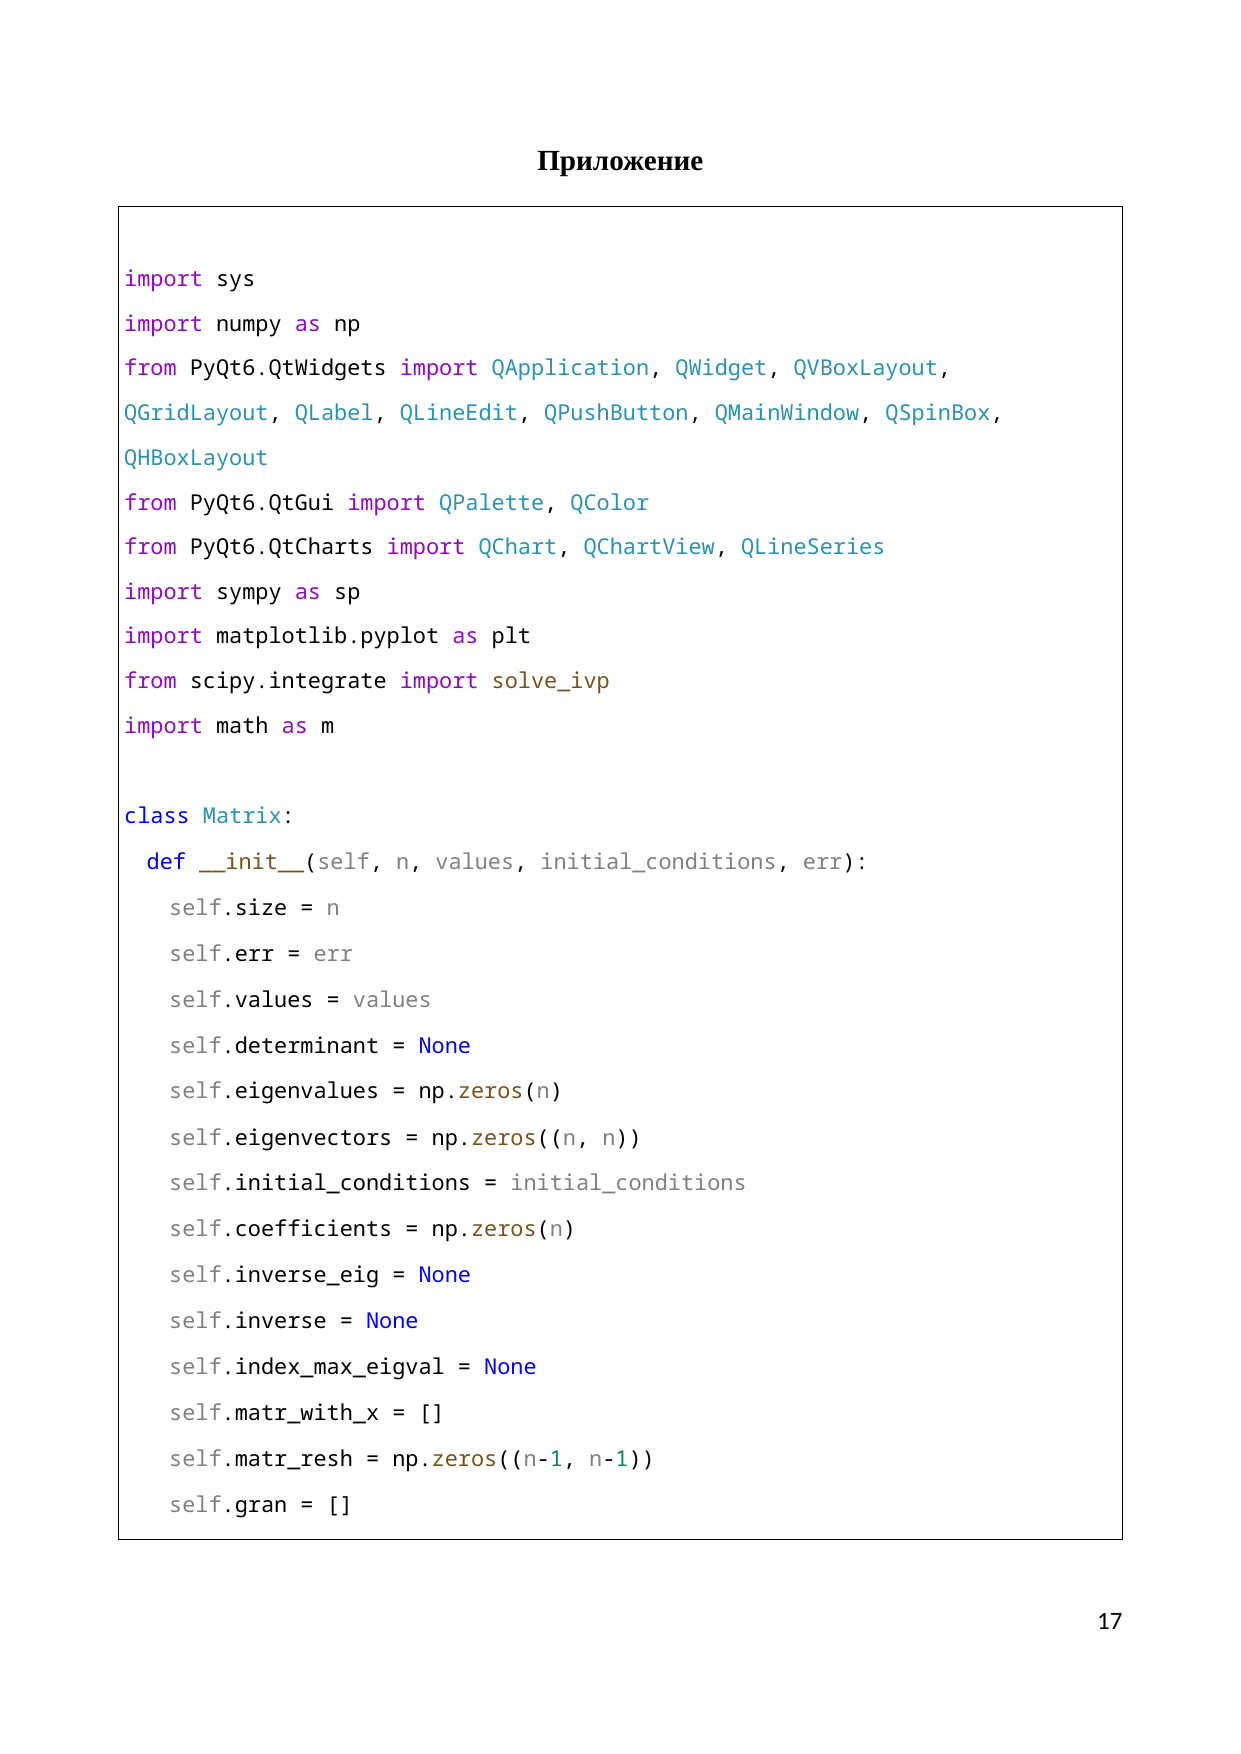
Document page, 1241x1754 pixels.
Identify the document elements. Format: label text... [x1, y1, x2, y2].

table_header import sys import numpy as np from PyQt6.QtWidgets import QApplication, QWidget, QVBoxLayout, QGridLayout, QLabel, QLineEdit, QPushButton, QMainWindow, QSpinBox, QHBoxLayout from PyQt6.QtGui import QPalette, QColor from PyQt6.QtCharts import QChart, QChartView, QLineSeries import sympy as sp import matplotlib.pyplot as plt from scipy.integrate import solve_ivp import math as m class Matrix: def __init__(self, n, values, initial_conditions, err): self.size = n self.err = err self.values = values self.determinant = None self.eigenvalues = np.zeros(n) self.eigenvectors = np.zeros((n, n)) self.initial_conditions = initial_conditions self.coefficients = np.zeros(n) self.inverse_eig = None self.inverse = None self.index_max_eigval = None self.matr_with_x = [] self.matr_resh = np.zeros((n-1, n-1)) self.gran = [] [119, 207, 1122, 1539]
subtitle Приложение [118, 143, 1122, 177]
